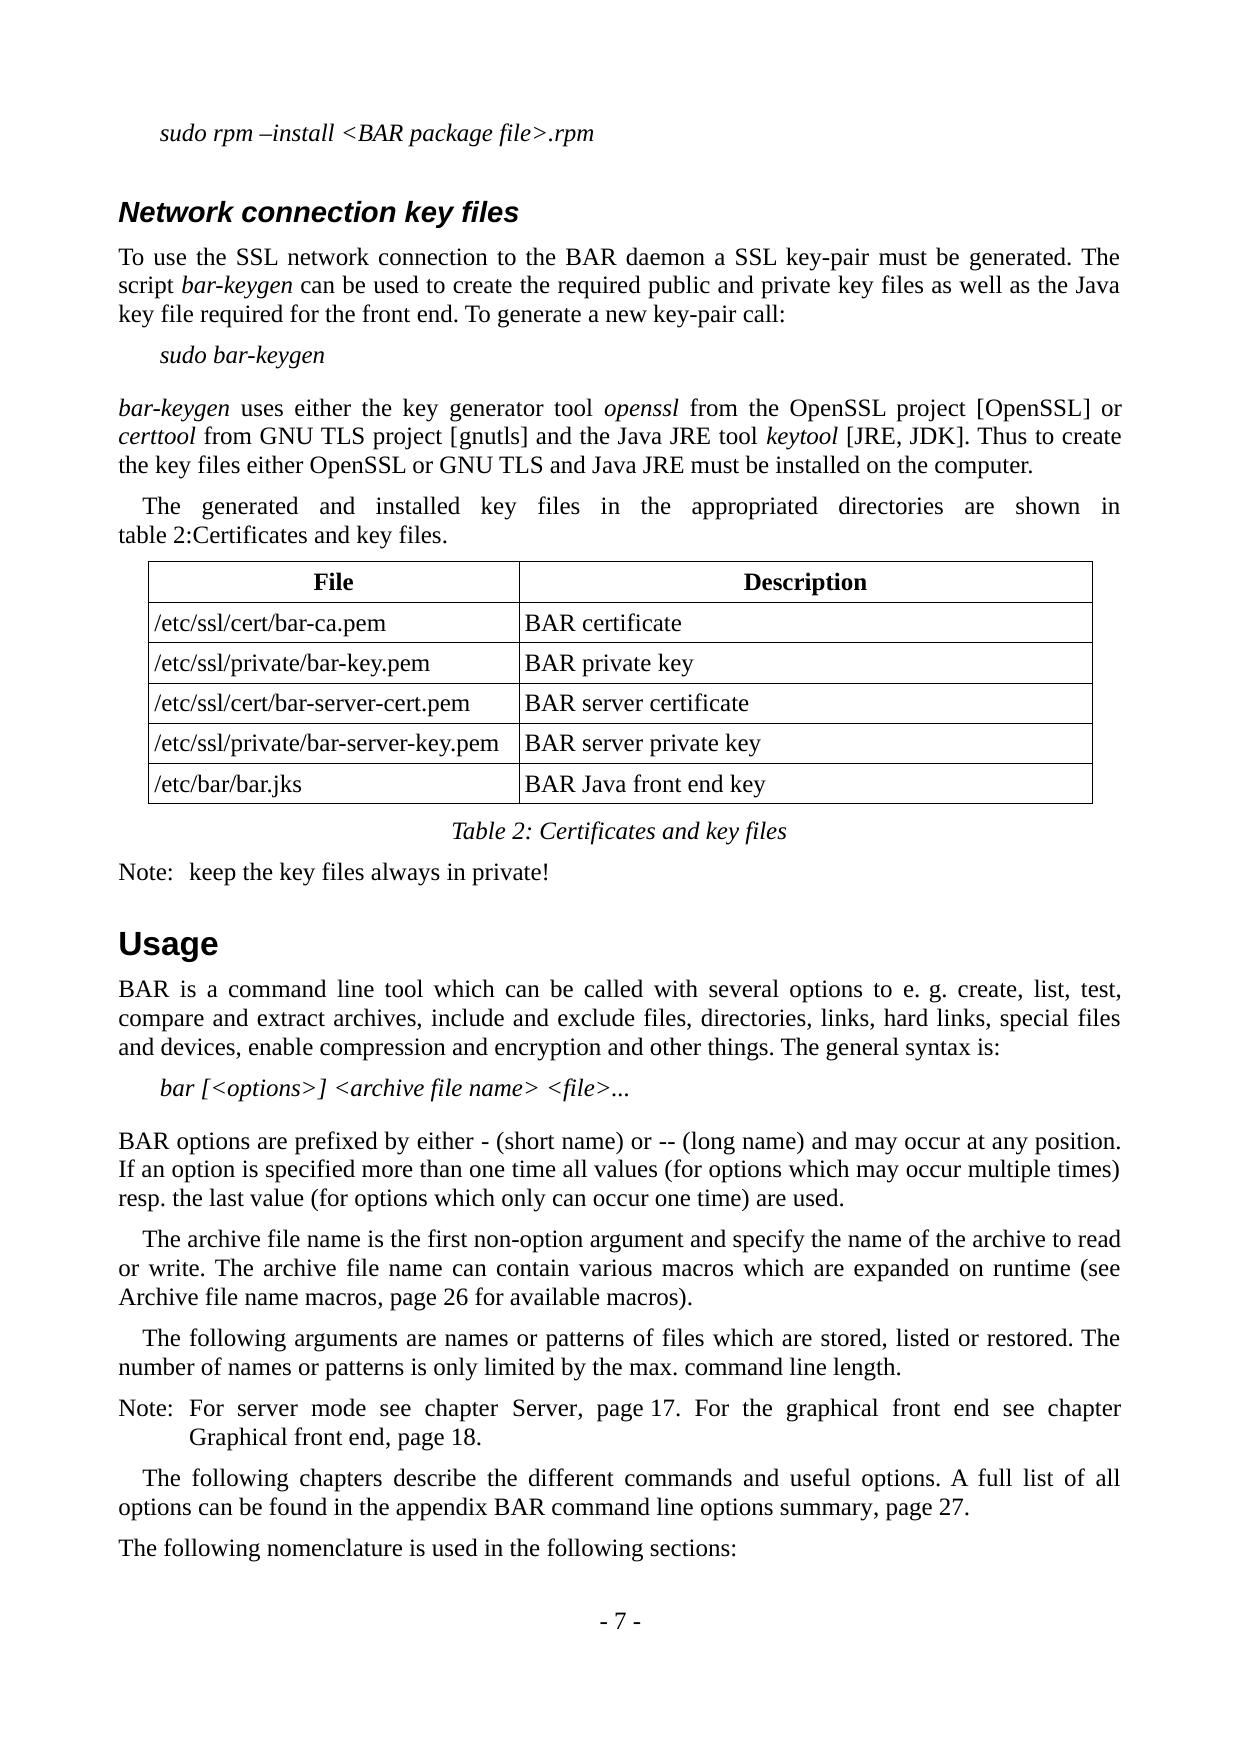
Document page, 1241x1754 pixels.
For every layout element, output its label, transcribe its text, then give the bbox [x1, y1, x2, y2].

table_cell /etc/ssl/cert/bar-server-cert.pem [149, 684, 519, 723]
text sudo bar-keygen [159, 340, 1122, 369]
table_cell BAR server certificate [520, 684, 1092, 723]
table_cell BAR certificate [520, 603, 1092, 642]
text BAR options are prefixed by either ‑ (short name) or ‑‑ (long name) and may occur at any position. If an option is specified more than one time all values (for options which may occur multiple times) resp. the last value (for options which only can occur one time) are used. [118, 1126, 1122, 1212]
text The following nomenclature is used in the following sections: [118, 1533, 1122, 1562]
text sudo rpm –install <BAR package file>.rpm [159, 118, 1122, 147]
text bar [<options>] <archive file name> <file>... [159, 1073, 1122, 1102]
table_cell BAR private key [520, 643, 1092, 682]
table_cell BAR server private key [520, 724, 1092, 763]
text Table 2: Certificates and key files [118, 816, 1122, 845]
text BAR is a command line tool which can be called with several options to e. g. create, list, test, compare and extract archives, include and exclude files, directories, links, hard links, special files and devices, enable compression and encryption and other things. The general syntax is: [118, 974, 1122, 1061]
table_header Description [520, 562, 1092, 602]
table_cell /etc/ssl/private/bar-server-key.pem [149, 724, 519, 763]
text Note: For server mode see chapter Server, page 17. For the graphical front end see chapter Graphical front end, page 18. [118, 1393, 1122, 1451]
table_cell /etc/bar/bar.jks [149, 764, 519, 803]
text The following chapters describe the different commands and useful options. A full list of all options can be found in the appendix BAR command line options summary, page 27. [118, 1463, 1122, 1521]
subtitle Network connection key files [118, 196, 1122, 229]
text The generated and installed key files in the appropriated directories are shown in table 2:Certificates and key files. [118, 491, 1122, 549]
text Note: keep the key files always in private! [118, 857, 1122, 886]
table_cell /etc/ssl/private/bar-key.pem [149, 643, 519, 682]
text To use the SSL network connection to the BAR daemon a SSL key-pair must be generated. The script bar-keygen can be used to create the required public and private key files as well as the Java key file required for the front end. To generate a new key-pair call: [118, 242, 1122, 328]
text The following arguments are names or patterns of files which are stored, listed or restored. The number of names or patterns is only limited by the max. command line length. [118, 1323, 1122, 1381]
text bar-keygen uses either the key generator tool openssl from the OpenSSL project [OpenSSL] or certtool from GNU TLS project [gnutls] and the Java JRE tool keytool [JRE, JDK]. Thus to create the key files either OpenSSL or GNU TLS and Java JRE must be installed on the computer. [118, 393, 1122, 479]
text The archive file name is the first non-option argument and specify the name of the archive to read or write. The archive file name can contain various macros which are expanded on runtime (see Archive file name macros, page 26 for available macros). [118, 1224, 1122, 1311]
table_header File [149, 562, 519, 602]
table_cell BAR Java front end key [520, 764, 1092, 803]
subtitle Usage [118, 923, 1122, 962]
table_cell /etc/ssl/cert/bar-ca.pem [149, 603, 519, 642]
